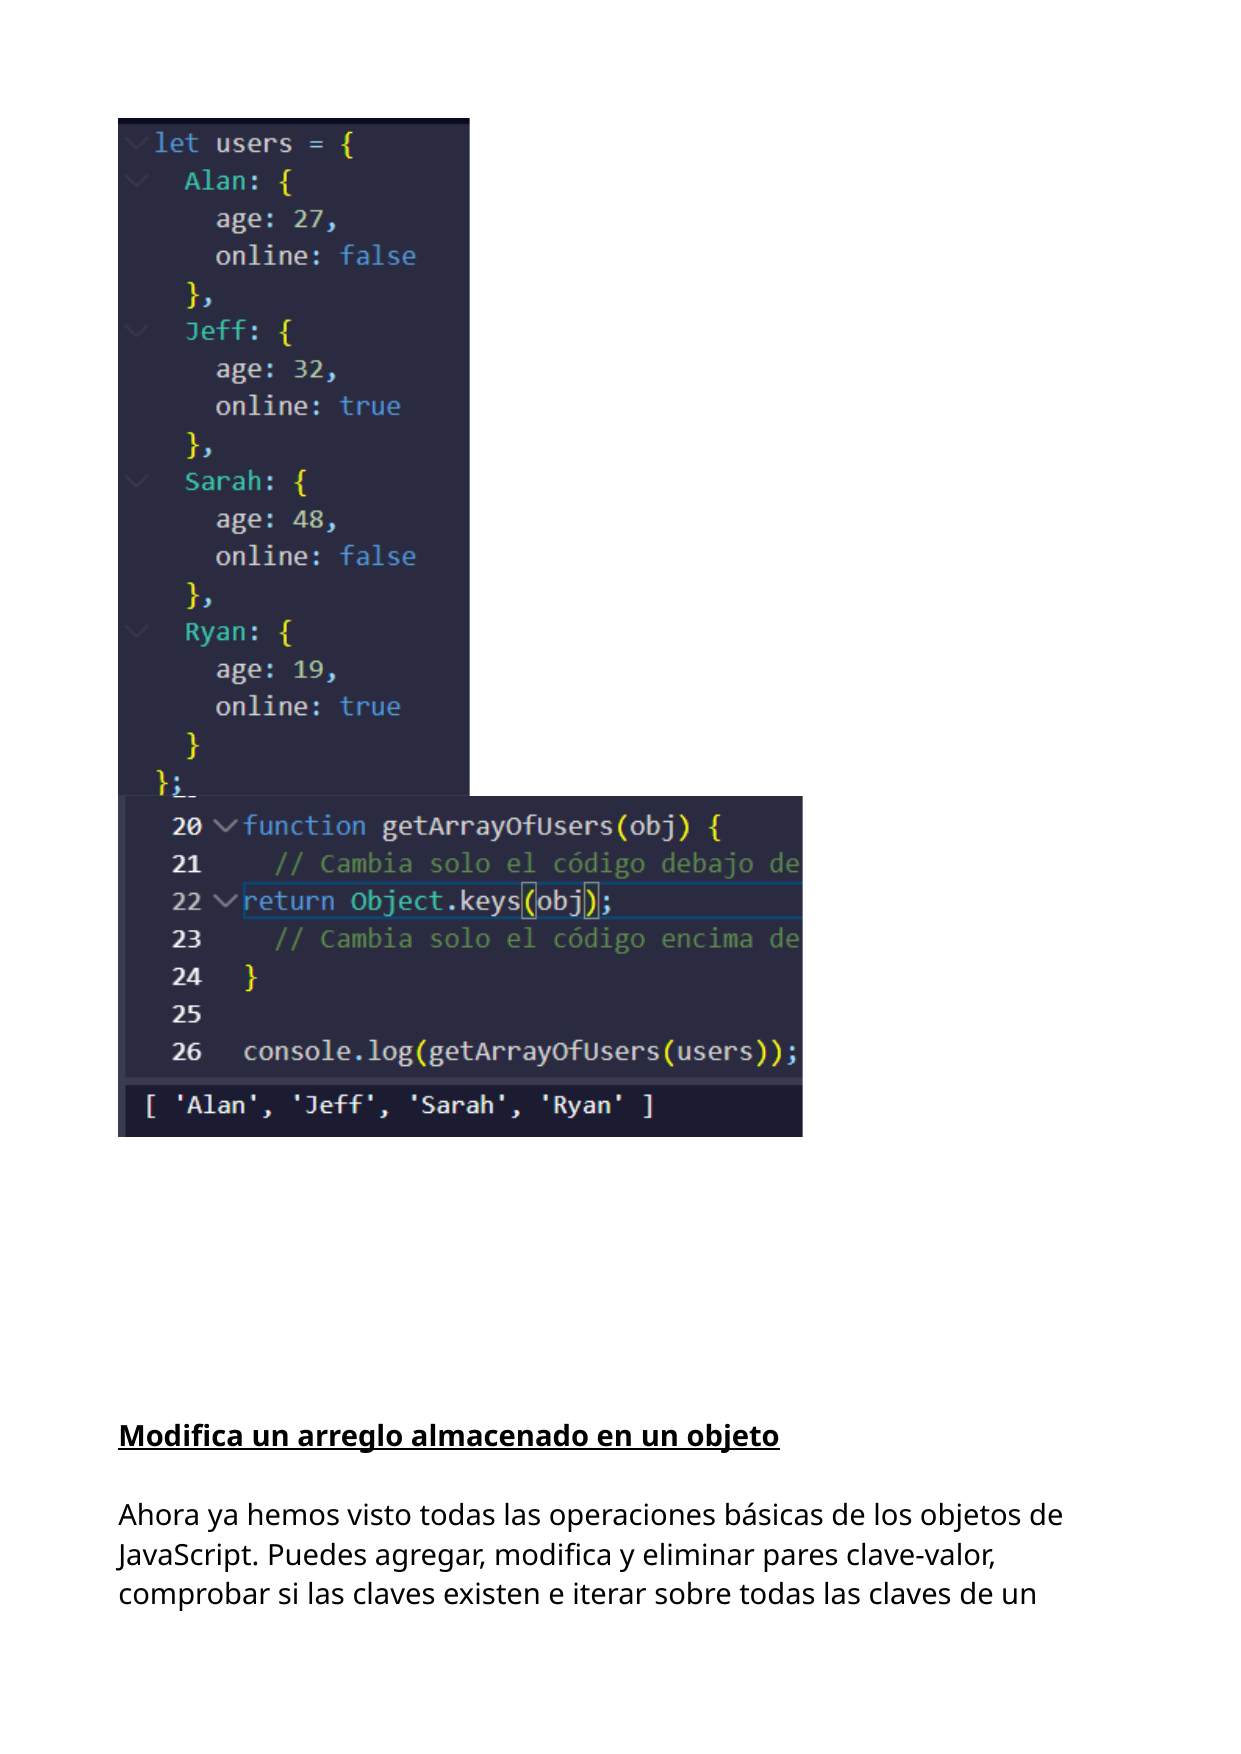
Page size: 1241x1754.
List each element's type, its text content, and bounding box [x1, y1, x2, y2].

text Modifica un arreglo almacenado en un objeto [118, 1415, 1122, 1454]
text Ahora ya hemos visto todas las operaciones básicas de los objetos de JavaScript. Puedes agregar, modifica y eliminar pares clave-valor, comprobar si las claves existen e iterar sobre todas las claves de un [118, 1494, 1122, 1613]
